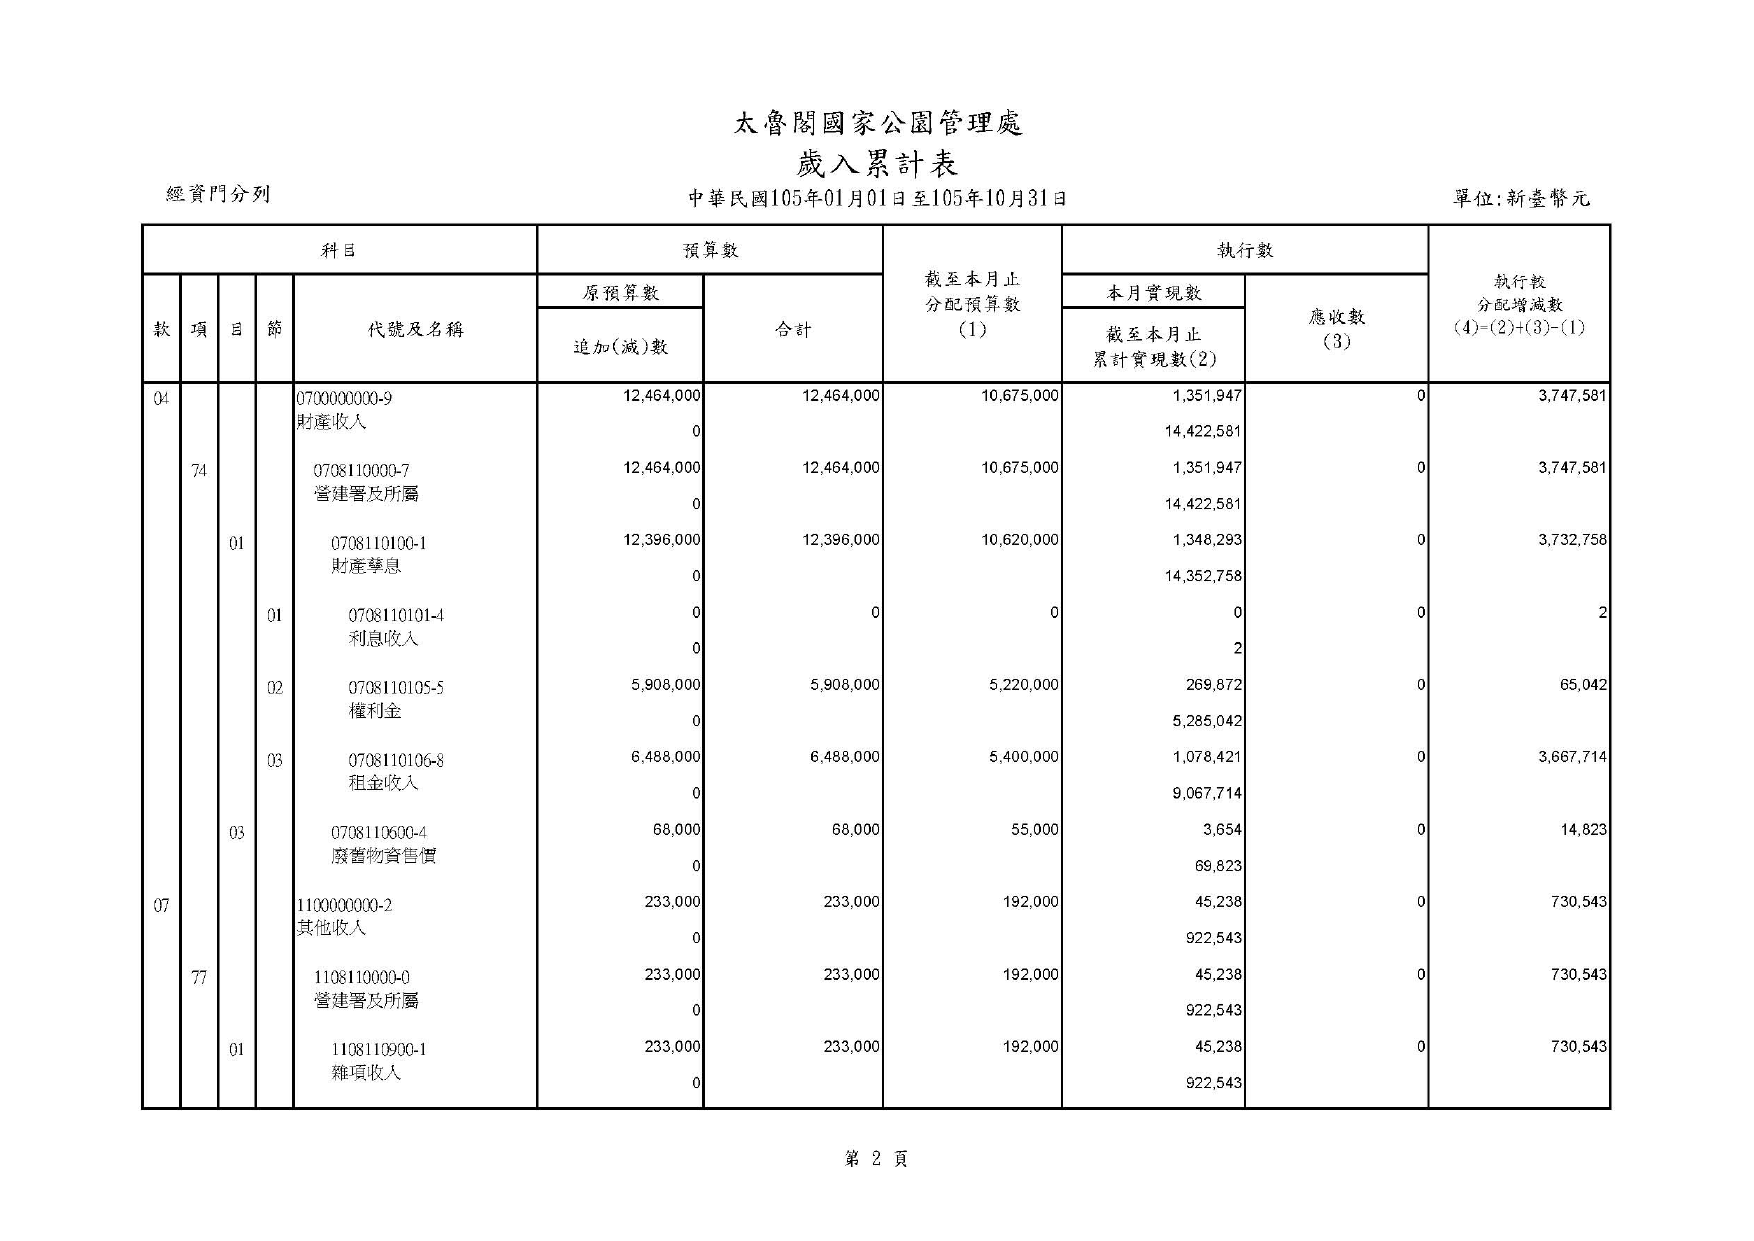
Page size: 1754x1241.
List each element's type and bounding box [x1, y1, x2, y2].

picture [59, 59, 1695, 1216]
